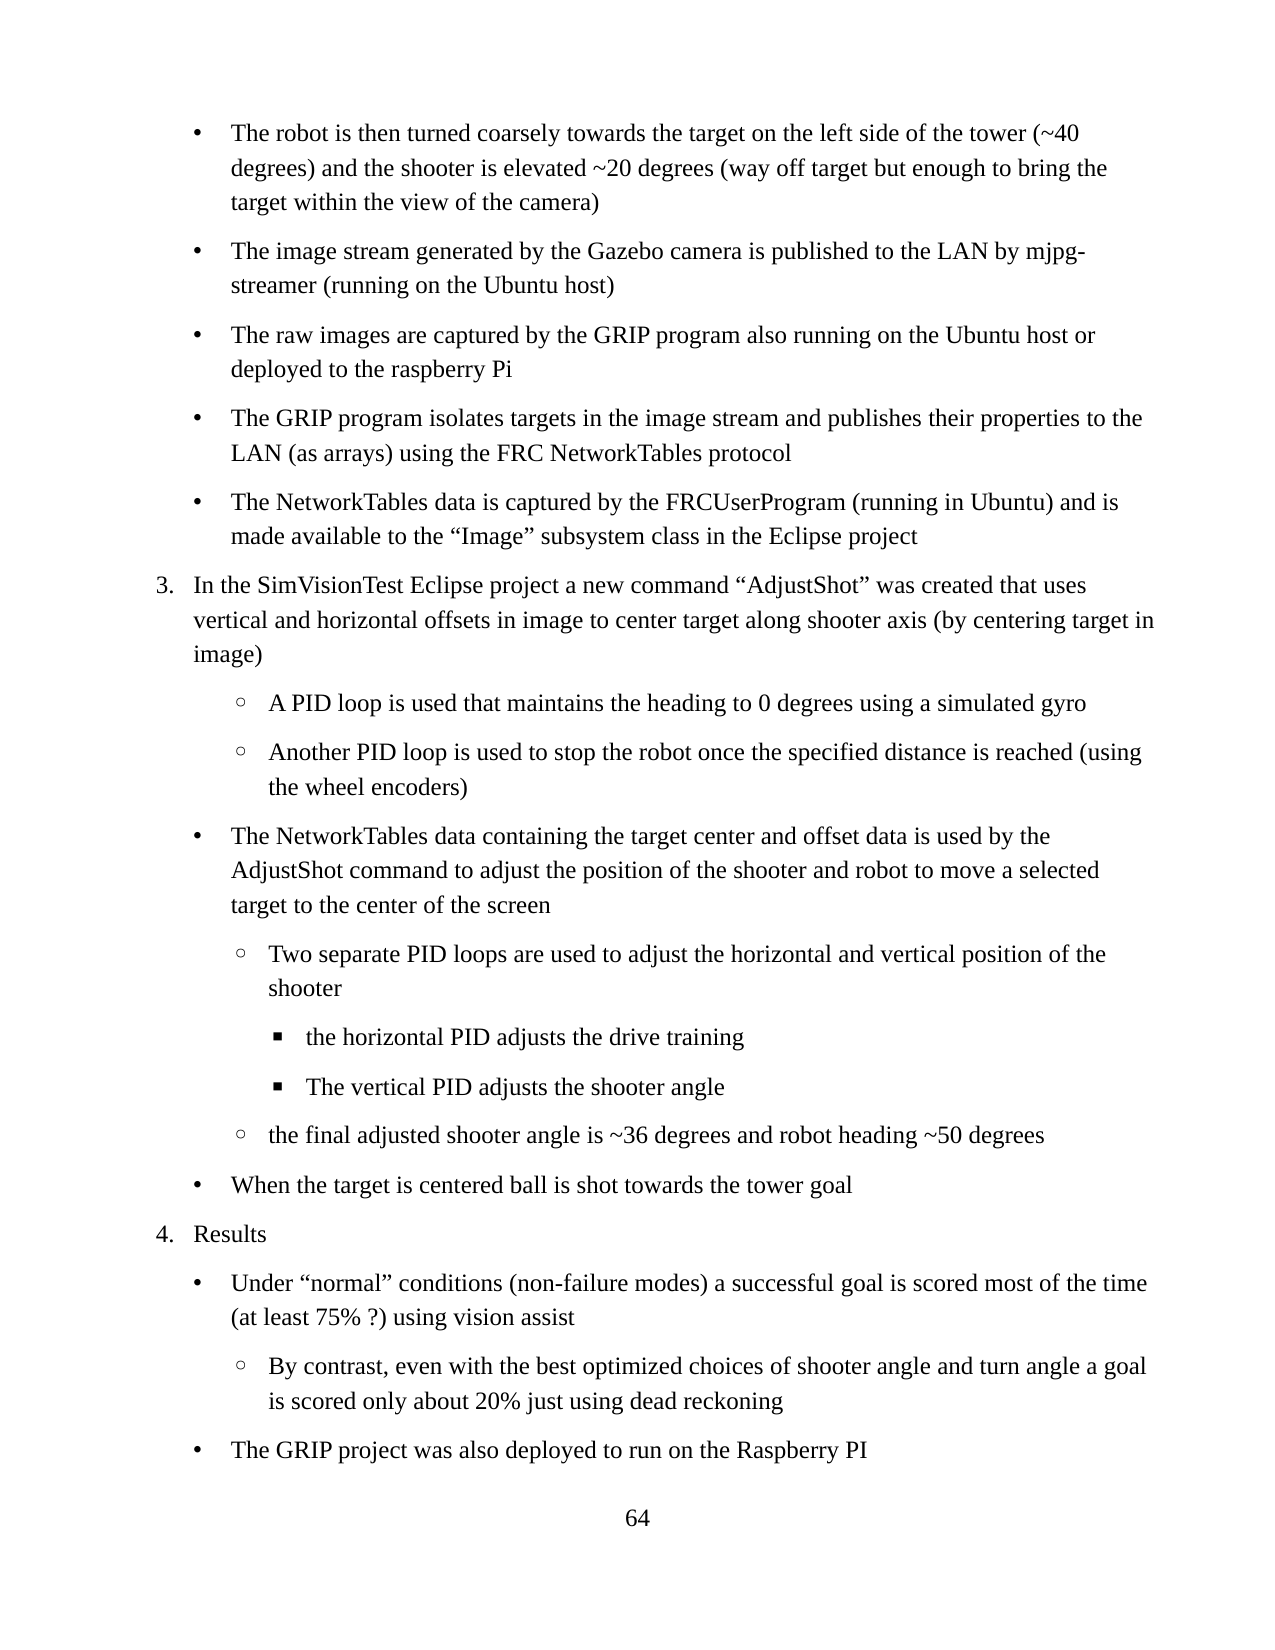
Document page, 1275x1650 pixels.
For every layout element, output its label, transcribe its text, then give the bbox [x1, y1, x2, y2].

list the horizontal PID adjusts the drive training [268, 1022, 1157, 1051]
list When the target is centered ball is shot towards the tower goal [193, 1170, 1157, 1198]
list In the SimVisionTest Eclipse project a new command “AdjustShot” was created that uses vertical and horizontal offsets in image to center target along shooter axis (by centering target in image) [156, 570, 1157, 668]
list The GRIP program isolates targets in the image stream and publishes their properties to the LAN (as arrays) using the FRC NetworkTables protocol [193, 403, 1157, 466]
list By contrast, even with the best optimized choices of shooter angle and turn angle a goal is scored only about 20% just using dead reckoning [231, 1351, 1157, 1414]
list Two separate PID loops are used to adjust the horizontal and vertical position of the shooter [231, 939, 1157, 1002]
list The image stream generated by the Gazebo camera is published to the LAN by mjpg-streamer (running on the Ubuntu host) [193, 236, 1157, 299]
list The raw images are captured by the GRIP program also running on the Ubuntu host or deployed to the raspberry Pi [193, 320, 1157, 383]
list The vertical PID adjusts the shooter angle [268, 1072, 1157, 1100]
list A PID loop is used that maintains the heading to 0 degrees using a simulated gyro [231, 688, 1157, 717]
list Results [156, 1219, 1157, 1247]
list The GRIP project was also deployed to run on the Raspberry PI [193, 1435, 1157, 1464]
list Under “normal” conditions (non-failure modes) a successful goal is scored most of the time (at least 75% ?) using vision assist [193, 1268, 1157, 1331]
list the final adjusted shooter angle is ~36 degrees and robot heading ~50 degrees [231, 1121, 1157, 1149]
list The NetworkTables data is captured by the FRCUserProgram (running in Ubuntu) and is made available to the “Image” subsystem class in the Eclipse project [193, 487, 1157, 550]
list The NetworkTables data containing the target center and offset data is used by the AdjustShot command to adjust the position of the shooter and robot to move a selected target to the center of the screen [193, 821, 1157, 919]
list The robot is then turned coarsely towards the target on the left side of the tower (~40 degrees) and the shooter is elevated ~20 degrees (way off target but enough to bring the target within the view of the camera) [193, 118, 1157, 216]
list Another PID loop is used to stop the robot once the specified distance is reached (using the wheel encoders) [231, 737, 1157, 801]
